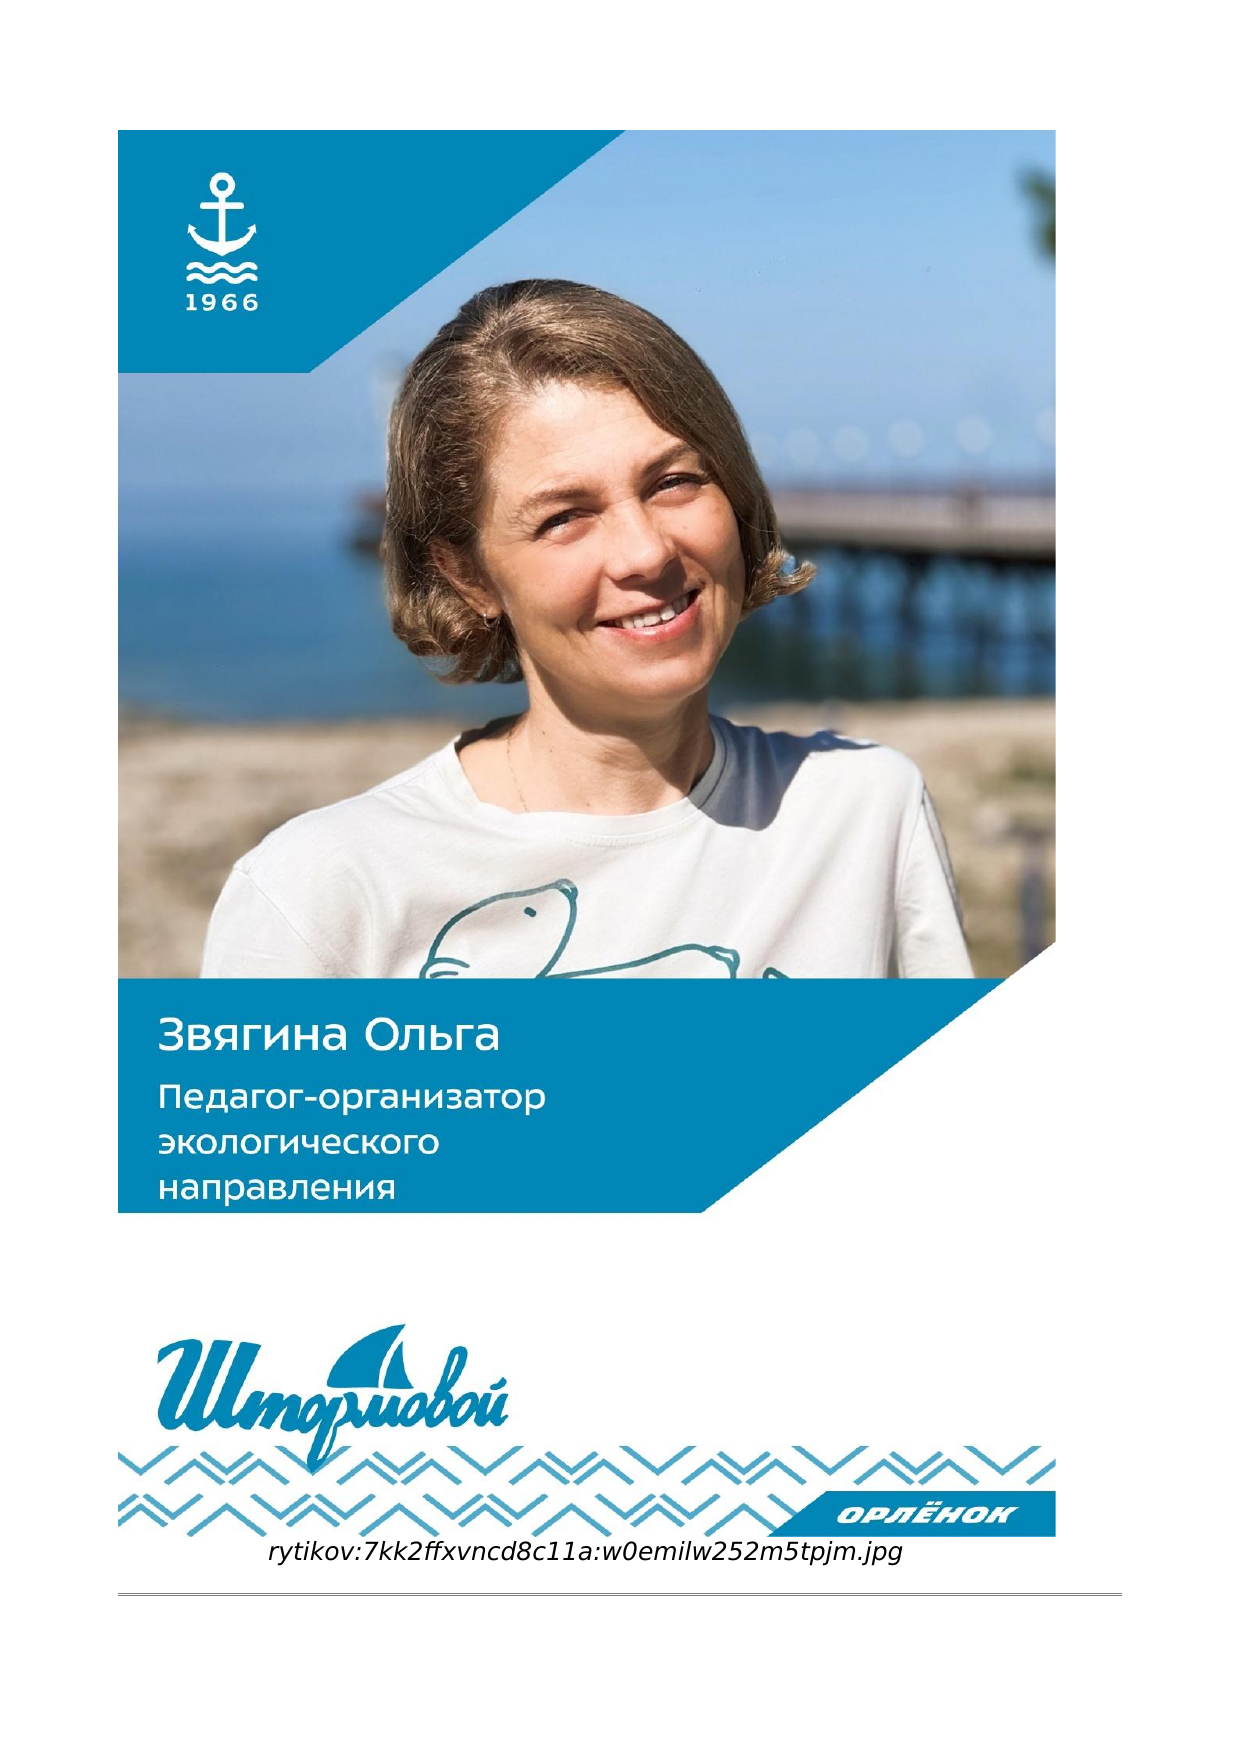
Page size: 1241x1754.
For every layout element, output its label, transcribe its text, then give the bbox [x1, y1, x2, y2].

picture [424, 1089, 443, 1109]
picture [913, 1500, 1018, 1524]
picture [431, 1024, 453, 1050]
picture [184, 1088, 203, 1109]
picture [243, 293, 258, 311]
picture [402, 1090, 420, 1109]
picture [202, 1179, 221, 1200]
picture [333, 1180, 352, 1200]
picture [525, 1089, 546, 1116]
picture [159, 1016, 183, 1051]
picture [398, 1023, 425, 1050]
picture [502, 1088, 522, 1110]
picture [196, 1134, 217, 1154]
picture [222, 294, 237, 311]
picture [447, 1088, 482, 1110]
picture [365, 1017, 399, 1051]
picture [837, 1506, 917, 1525]
picture [118, 130, 1056, 1537]
picture [404, 1135, 418, 1155]
picture [377, 1180, 396, 1200]
picture [215, 1024, 238, 1050]
picture [243, 1024, 262, 1050]
picture [484, 1088, 501, 1109]
picture [178, 1134, 195, 1154]
picture [381, 1134, 401, 1154]
picture [159, 1179, 178, 1200]
picture [181, 1179, 199, 1200]
picture [305, 1089, 340, 1109]
picture [456, 1024, 474, 1050]
picture [264, 1024, 289, 1050]
picture [356, 1180, 374, 1200]
picture [186, 260, 258, 284]
picture [290, 1089, 303, 1109]
picture [322, 1023, 347, 1050]
picture [362, 1134, 379, 1154]
picture [342, 1089, 399, 1116]
picture [264, 1134, 319, 1154]
picture [202, 294, 216, 311]
picture [224, 1179, 265, 1206]
picture [419, 1134, 439, 1154]
picture [229, 1088, 248, 1109]
picture [295, 1024, 319, 1050]
picture [266, 1089, 287, 1110]
picture [475, 1023, 500, 1051]
picture [287, 1179, 330, 1200]
picture [206, 1088, 228, 1113]
picture [321, 1134, 360, 1155]
picture [251, 1090, 266, 1109]
picture [269, 1179, 286, 1200]
picture [188, 1024, 211, 1050]
picture [159, 1134, 175, 1155]
picture [187, 294, 196, 311]
text rytikov:7kk2ffxvncd8c11a:w0emilw252m5tpjm.jpg [118, 1537, 1056, 1566]
picture [219, 1133, 261, 1155]
picture [159, 1084, 181, 1109]
picture [187, 172, 256, 256]
